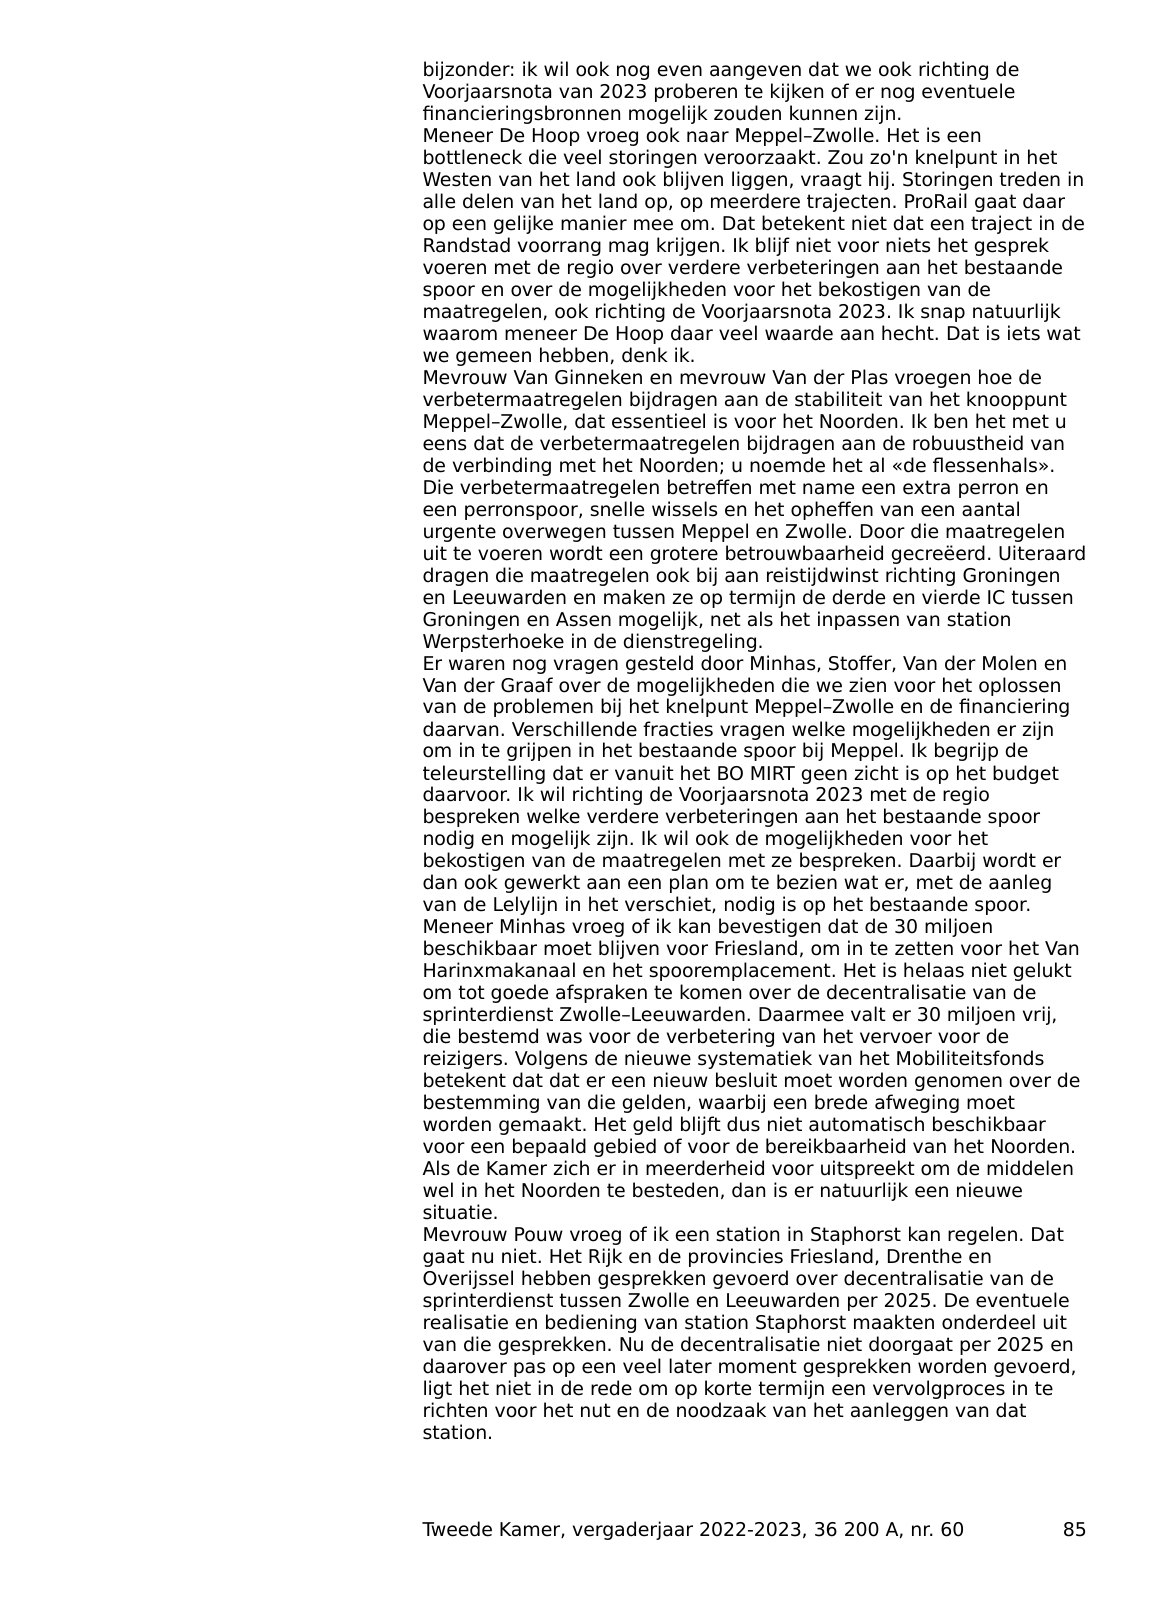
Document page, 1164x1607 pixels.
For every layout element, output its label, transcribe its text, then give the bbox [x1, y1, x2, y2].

text Meneer De Hoop vroeg ook naar Meppel–Zwolle. Het is een bottleneck die veel storingen veroorzaakt. Zou zo'n knelpunt in het Westen van het land ook blijven liggen, vraagt hij. Storingen treden in alle delen van het land op, op meerdere trajecten. ProRail gaat daar op een gelijke manier mee om. Dat betekent niet dat een traject in de Randstad voorrang mag krijgen. Ik blijf niet voor niets het gesprek voeren met de regio over verdere verbeteringen aan het bestaande spoor en over de mogelijkheden voor het bekostigen van de maatregelen, ook richting de Voorjaarsnota 2023. Ik snap natuurlijk waarom meneer De Hoop daar veel waarde aan hecht. Dat is iets wat we gemeen hebben, denk ik. [422, 125, 1087, 367]
text Mevrouw Van Ginneken en mevrouw Van der Plas vroegen hoe de verbetermaatregelen bijdragen aan de stabiliteit van het knooppunt Meppel–Zwolle, dat essentieel is voor het Noorden. Ik ben het met u eens dat de verbetermaatregelen bijdragen aan de robuustheid van de verbinding met het Noorden; u noemde het al «de flessenhals». Die verbetermaatregelen betreffen met name een extra perron en een perronspoor, snelle wissels en het opheffen van een aantal urgente overwegen tussen Meppel en Zwolle. Door die maatregelen uit te voeren wordt een grotere betrouwbaarheid gecreëerd. Uiteraard dragen die maatregelen ook bij aan reistijdwinst richting Groningen en Leeuwarden en maken ze op termijn de derde en vierde IC tussen Groningen en Assen mogelijk, net als het inpassen van station Werpsterhoeke in de dienstregeling. [422, 367, 1087, 652]
text Meneer Minhas vroeg of ik kan bevestigen dat de 30 miljoen beschikbaar moet blijven voor Friesland, om in te zetten voor het Van Harinxmakanaal en het spooremplacement. Het is helaas niet gelukt om tot goede afspraken te komen over de decentralisatie van de sprinterdienst Zwolle–Leeuwarden. Daarmee valt er 30 miljoen vrij, die bestemd was voor de verbetering van het vervoer voor de reizigers. Volgens de nieuwe systematiek van het Mobiliteitsfonds betekent dat dat er een nieuw besluit moet worden genomen over de bestemming van die gelden, waarbij een brede afweging moet worden gemaakt. Het geld blijft dus niet automatisch beschikbaar voor een bepaald gebied of voor de bereikbaarheid van het Noorden. Als de Kamer zich er in meerderheid voor uitspreekt om de middelen wel in het Noorden te besteden, dan is er natuurlijk een nieuwe situatie. [422, 916, 1087, 1224]
text bijzonder: ik wil ook nog even aangeven dat we ook richting de Voorjaarsnota van 2023 proberen te kijken of er nog eventuele financieringsbronnen mogelijk zouden kunnen zijn. [422, 59, 1087, 125]
text Er waren nog vragen gesteld door Minhas, Stoffer, Van der Molen en Van der Graaf over de mogelijkheden die we zien voor het oplossen van de problemen bij het knelpunt Meppel–Zwolle en de financiering daarvan. Verschillende fracties vragen welke mogelijkheden er zijn om in te grijpen in het bestaande spoor bij Meppel. Ik begrijp de teleurstelling dat er vanuit het BO MIRT geen zicht is op het budget daarvoor. Ik wil richting de Voorjaarsnota 2023 met de regio bespreken welke verdere verbeteringen aan het bestaande spoor nodig en mogelijk zijn. Ik wil ook de mogelijkheden voor het bekostigen van de maatregelen met ze bespreken. Daarbij wordt er dan ook gewerkt aan een plan om te bezien wat er, met de aanleg van de Lelylijn in het verschiet, nodig is op het bestaande spoor. [422, 652, 1087, 916]
text Mevrouw Pouw vroeg of ik een station in Staphorst kan regelen. Dat gaat nu niet. Het Rijk en de provincies Friesland, Drenthe en Overijssel hebben gesprekken gevoerd over decentralisatie van de sprinterdienst tussen Zwolle en Leeuwarden per 2025. De eventuele realisatie en bediening van station Staphorst maakten onderdeel uit van die gesprekken. Nu de decentralisatie niet doorgaat per 2025 en daarover pas op een veel later moment gesprekken worden gevoerd, ligt het niet in de rede om op korte termijn een vervolgproces in te richten voor het nut en de noodzaak van het aanleggen van dat station. [422, 1224, 1087, 1444]
